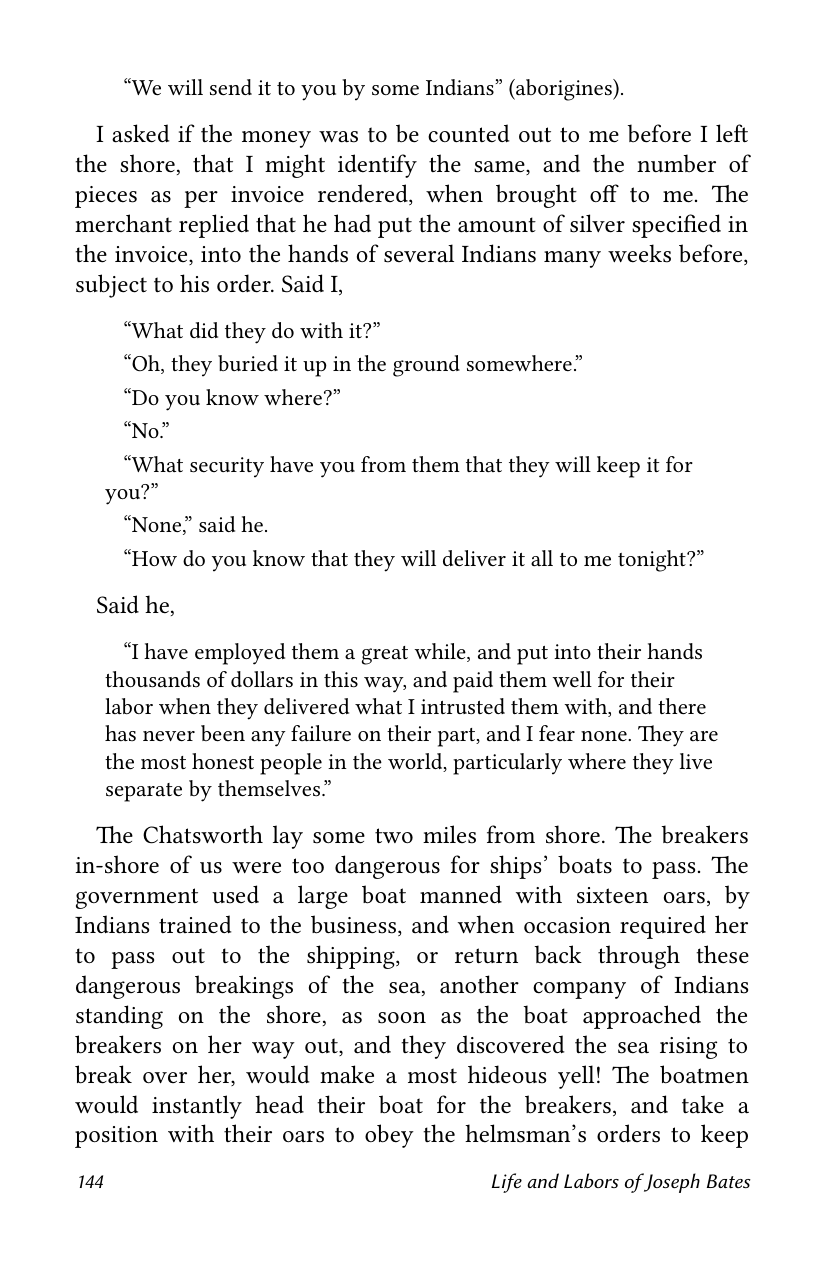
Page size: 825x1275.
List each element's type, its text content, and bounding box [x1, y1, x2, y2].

text “None,” said he. [105, 512, 720, 538]
text “We will send it to you by some Indians” (aborigines). [105, 75, 720, 101]
text “What security have you from them that they will keep it for you?” [105, 452, 720, 505]
text “What did they do with it?” [105, 318, 720, 344]
text “Oh, they buried it up in the ground somewhere.” [105, 351, 720, 377]
text “How do you know that they will deliver it all to me tonight?” [105, 546, 720, 572]
text “Do you know where?” [105, 385, 720, 411]
text Said he, [75, 591, 750, 620]
text “No.” [105, 418, 720, 444]
text I asked if the money was to be counted out to me before I left the shore, that I might identify the same, and the number of pieces as per invoice rendered, when brought off to me. The merchant replied that he had put the amount of silver specified in the invoice, into the hands of several Indians many weeks before, subject to his order. Said I, [75, 120, 750, 298]
text “I have employed them a great while, and put into their hands thousands of dollars in this way, and paid them well for their labor when they delivered what I intrusted them with, and there has never been any failure on their part, and I fear none. They are the most honest people in the world, particularly where they live separate by themselves.” [105, 639, 720, 802]
text The Chatsworth lay some two miles from shore. The breakers in-shore of us were too dangerous for ships’ boats to pass. The government used a large boat manned with sixteen oars, by Indians trained to the business, and when occasion required her to pass out to the shipping, or return back through these dangerous breakings of the sea, another company of Indians standing on the shore, as soon as the boat approached the breakers on her way out, and they discovered the sea rising to break over her, would make a most hideous yell! The boatmen would instantly head their boat for the breakers, and take a position with their oars to obey the helmsman’s orders to keep [75, 822, 750, 1149]
